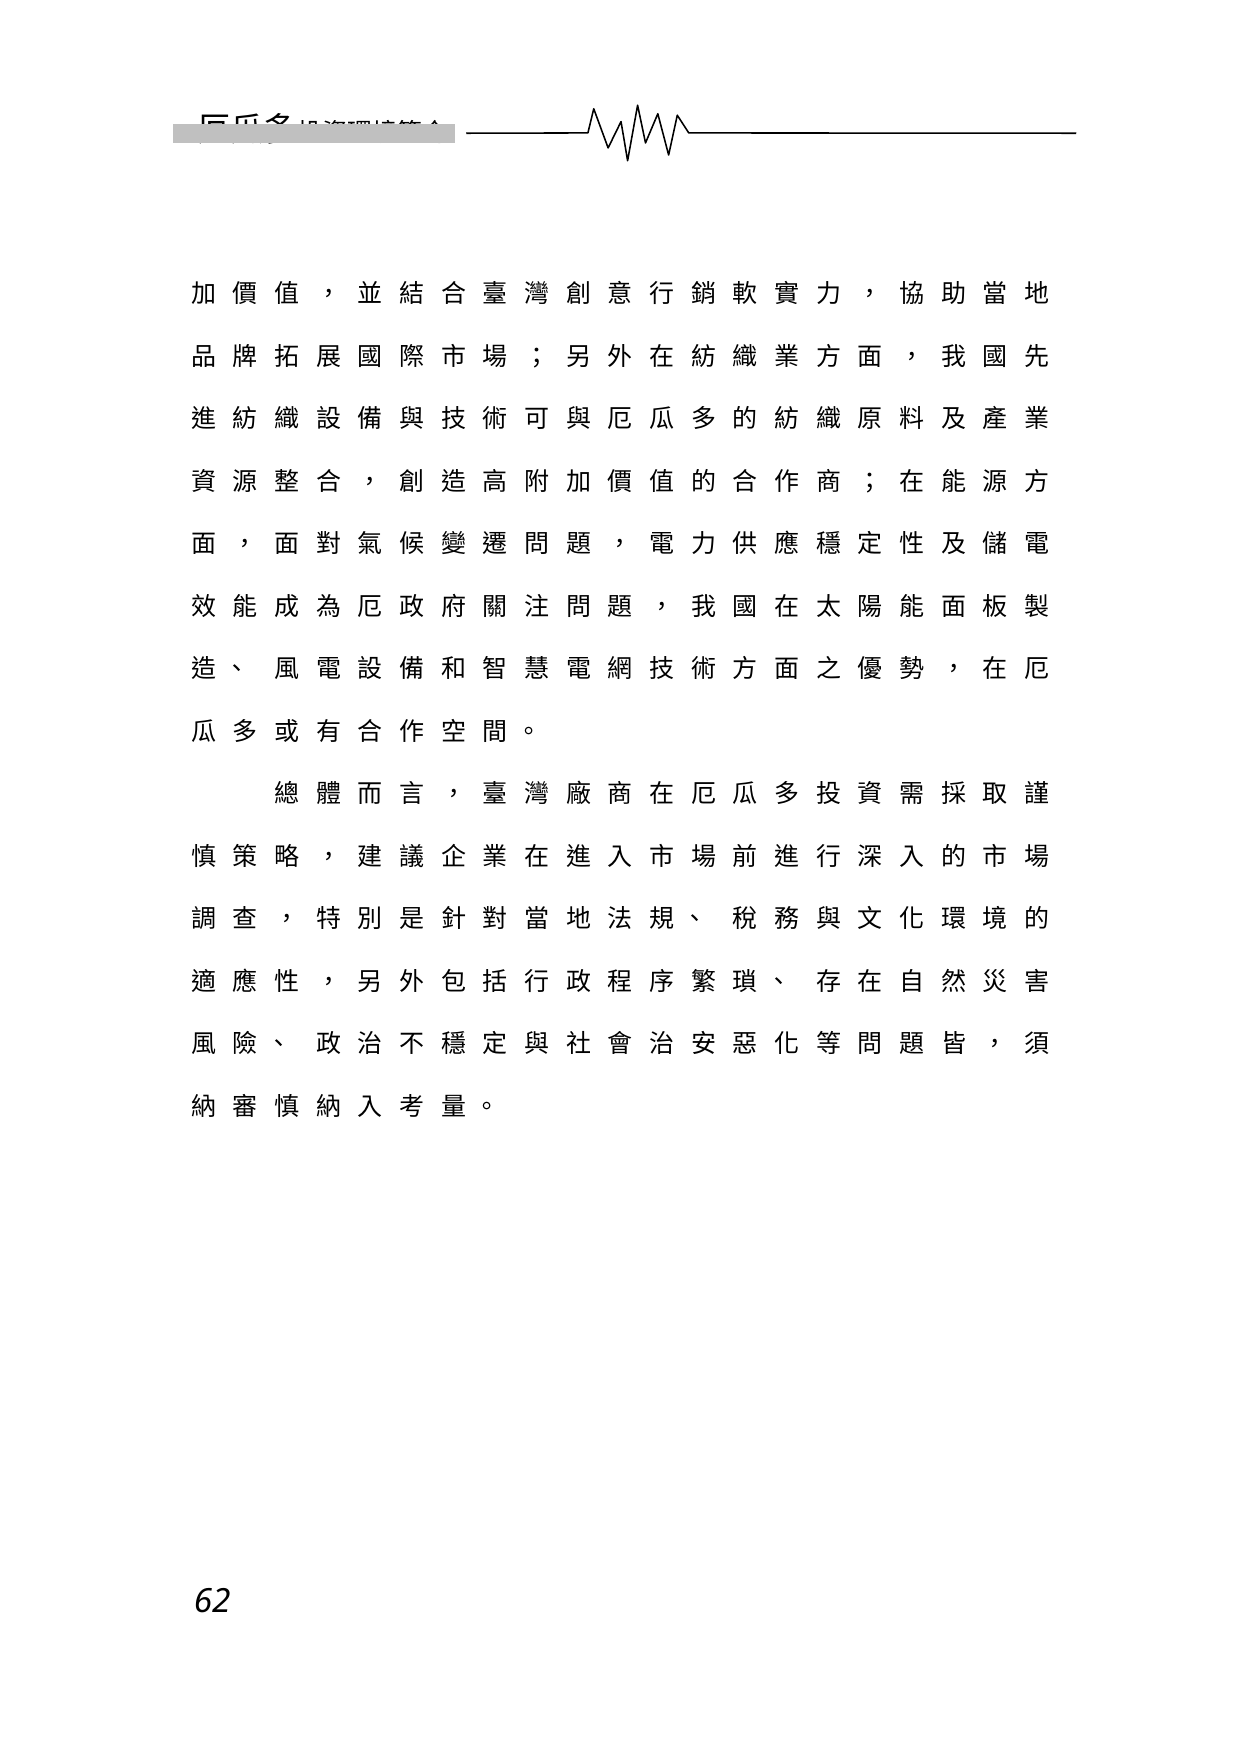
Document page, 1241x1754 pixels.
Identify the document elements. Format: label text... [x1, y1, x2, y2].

text 加價值，並結合臺灣創意行銷軟實力，協助當地品牌拓展國際市場；另外在紡織業方面，我國先進紡織設備與技術可與厄瓜多的紡織原料及產業資源整合，創造高附加價值的合作商；在能源方面，面對氣候變遷問題，電力供應穩定性及儲電效能成為厄政府關注問題，我國在太陽能面板製造、風電設備和智慧電網技術方面之優勢，在厄瓜多或有合作空間。 [183, 250, 1058, 750]
text 總體而言，臺灣廠商在厄瓜多投資需採取謹慎策略，建議企業在進入市場前進行深入的市場調查，特別是針對當地法規、稅務與文化環境的適應性，另外包括行政程序繁瑣、存在自然災害風險、政治不穩定與社會治安惡化等問題皆，須納審慎納入考量。 [183, 750, 1058, 1125]
